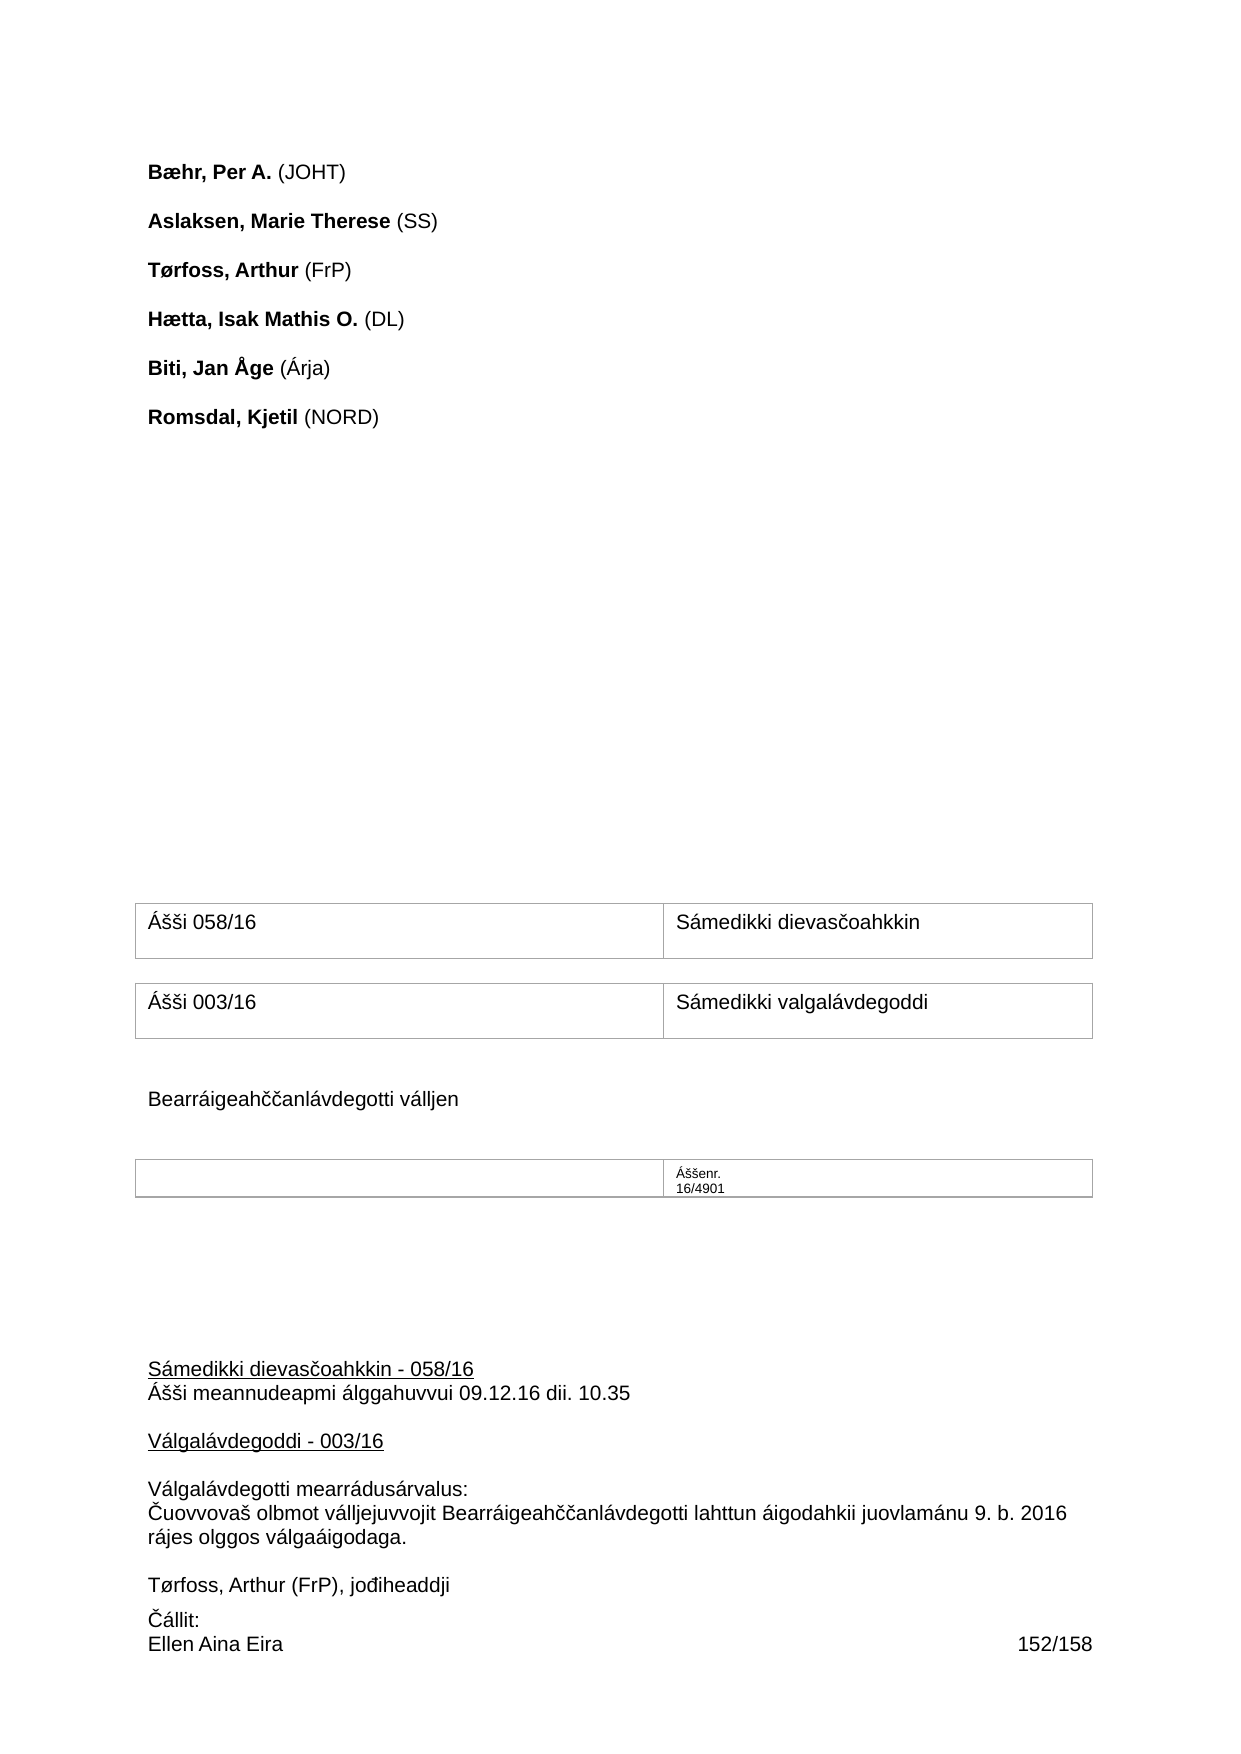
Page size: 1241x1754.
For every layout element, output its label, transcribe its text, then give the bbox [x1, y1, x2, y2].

table_header [136, 1261, 1096, 1285]
text Sámedikki dievasčoahkkin - 058/16 [148, 1357, 1093, 1381]
table_header Áššenr. 16/4901 [664, 1160, 1092, 1196]
table_header [136, 1309, 1096, 1333]
table_header Sámedikki valgalávdegoddi [664, 984, 1092, 1038]
table_header [136, 1160, 663, 1196]
table_cell [664, 1198, 1092, 1213]
table_header Bæhr, Per A. (JOHT) Aslaksen, Marie Therese (SS) Tørfoss, Arthur (FrP) Hætta, Isak Mathis O. (DL) Biti, Jan Åge (Árja) Romsdal, Kjetil (NORD) [136, 148, 1104, 759]
table_header Ášši meannudeapmi álggahuvvui 09.12.16 dii. 10.35 Válgalávdegoddi - 003/16 Válgalávdegotti mearrádusárvalus: Čuovvovaš olbmot válljejuvvojit Bearráigeahččanlávdegotti lahttun áigodahkii juovlamánu 9. b. 2016 rájes olggos válgaáigodaga. Tørfoss, Arthur (FrP), jođiheaddji [136, 1381, 1104, 1596]
table_header Ášši 003/16 [136, 984, 663, 1038]
table_header Sámedikki dievasčoahkkin [664, 904, 1092, 958]
text Bearráigeahččanlávdegotti válljen [148, 1087, 1093, 1111]
table_header Ášši 058/16 [136, 904, 663, 958]
table_cell [136, 1198, 664, 1213]
